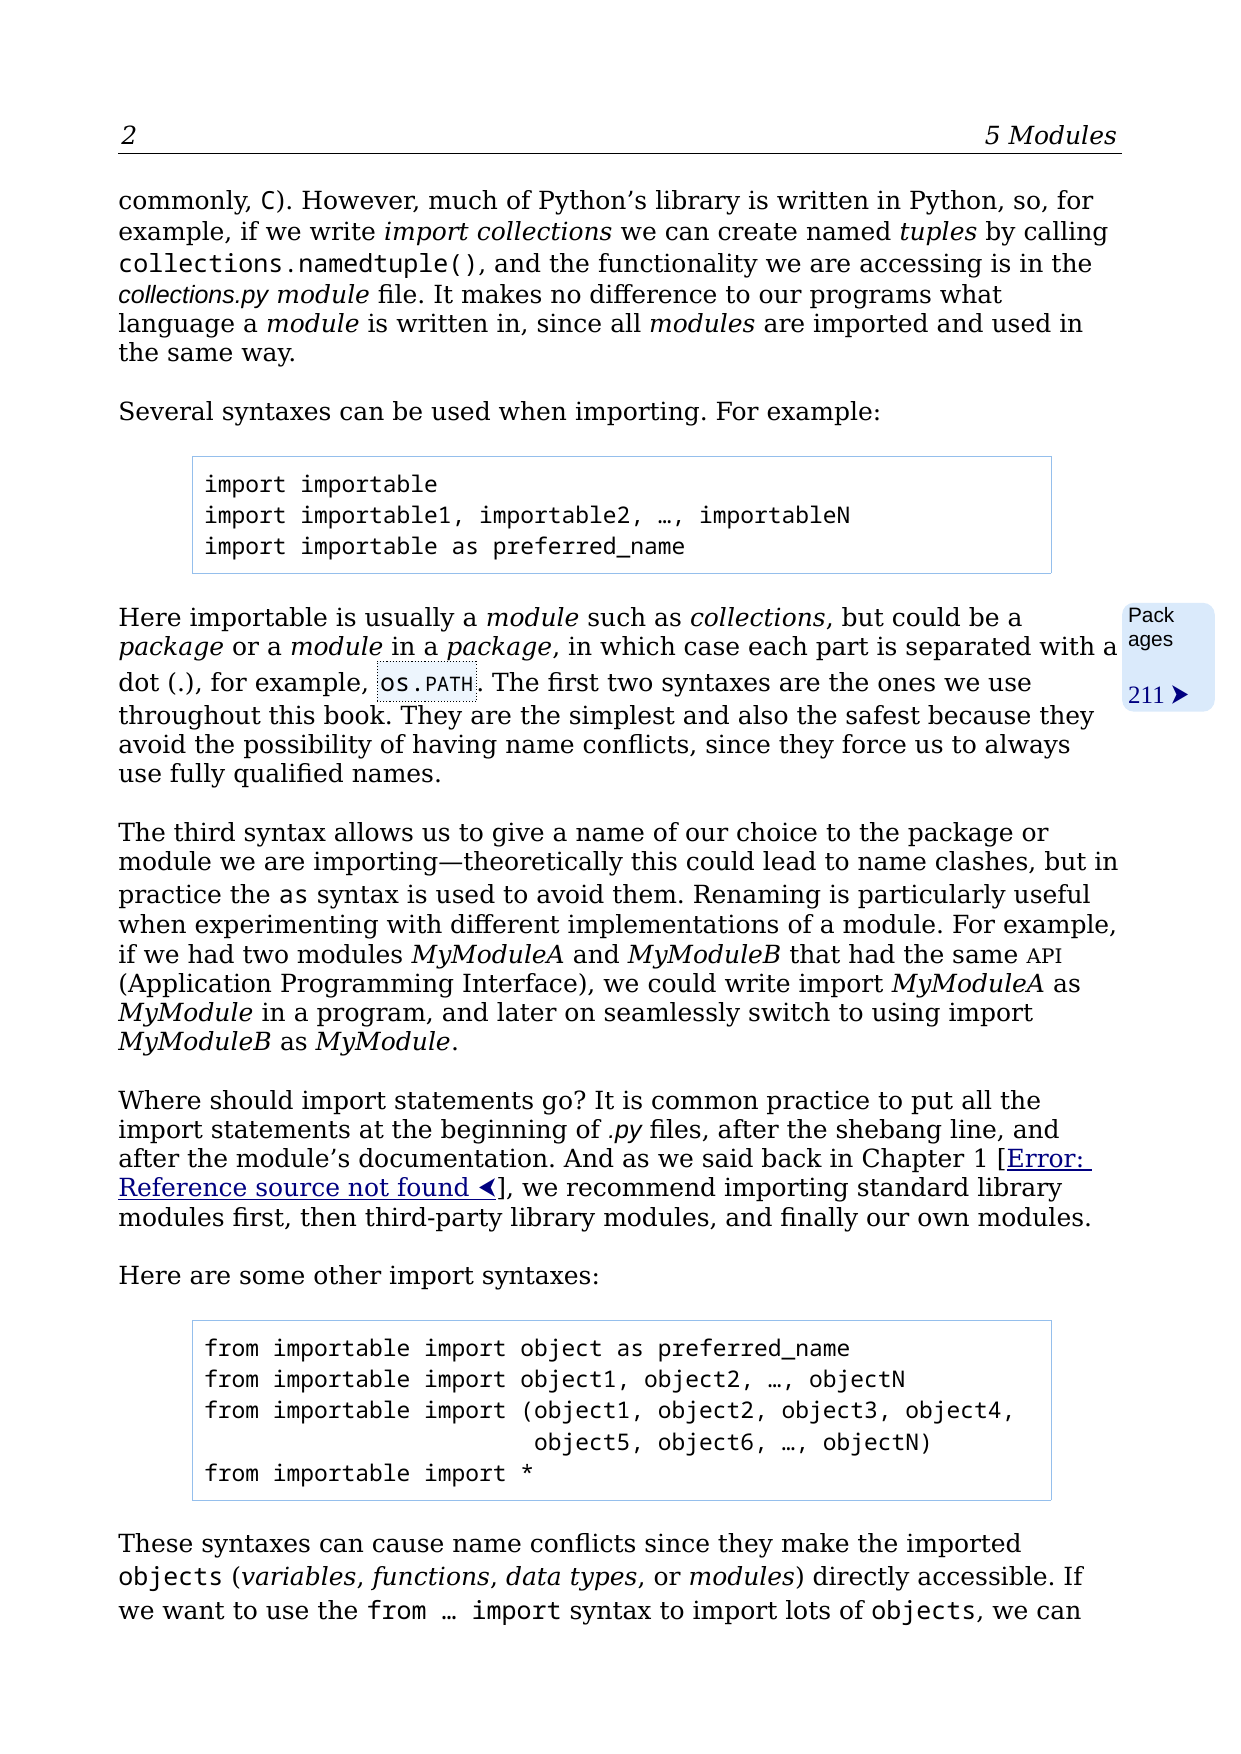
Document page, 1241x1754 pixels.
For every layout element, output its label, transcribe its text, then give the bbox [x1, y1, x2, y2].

text import importable as preferred_name [193, 518, 1051, 573]
text import importable [193, 457, 1051, 487]
text from importable import * [193, 1445, 1051, 1500]
text Where should import statements go? It is common practice to put all the import statements at the beginning of .py files, after the shebang line, and after the module’s documentation. And as we said back in Chapter 1 [Error: Reference source not found ⮜], we recommend importing standard library modules first, then third-party library modules, and finally our own modules. [118, 1086, 1122, 1232]
text Several syntaxes can be used when importing. For example: [118, 397, 1122, 426]
text from importable import (object1, object2, object3, object4, [193, 1383, 1051, 1414]
text Here importable is usually a module such as collections, but could be a package or a module in a package, in which case each part is separated with a dot (.), for example, os.path. The first two syntaxes are the ones we use throughout this book. They are the simplest and also the safest because they avoid the possibility of having name conflicts, since they force us to always use fully qualified names. [118, 603, 1122, 789]
text from importable import object as preferred_name [193, 1321, 1051, 1351]
text The third syntax allows us to give a name of our choice to the package or module we are importing—theoretically this could lead to name clashes, but in practice the as syntax is used to avoid them. Renaming is particularly useful when experimenting with different implementations of a module. For example, if we had two modules MyModuleA and MyModuleB that had the same api (Application Programming Interface), we could write import MyModuleA as MyModule in a program, and later on seamlessly switch to using import MyModuleB as MyModule. [118, 818, 1122, 1056]
text Here are some other import syntaxes: [118, 1261, 1122, 1291]
text from importable import object1, object2, …, objectN [193, 1351, 1051, 1383]
text commonly, C). However, much of Python’s library is written in Python, so, for example, if we write import collections we can create named tuples by calling collections.namedtuple(), and the functionality we are accessing is in the collections.py module file. It makes no difference to our programs what language a module is written in, since all modules are imported and used in the same way. [118, 183, 1122, 368]
text import importable1, importable2, …, importableN [193, 487, 1051, 518]
text object5, object6, …, objectN) [193, 1414, 1051, 1445]
text These syntaxes can cause name conflicts since they make the imported objects (variables, functions, data types, or modules) directly accessible. If we want to use the from … import syntax to import lots of objects, we can [118, 1529, 1122, 1627]
